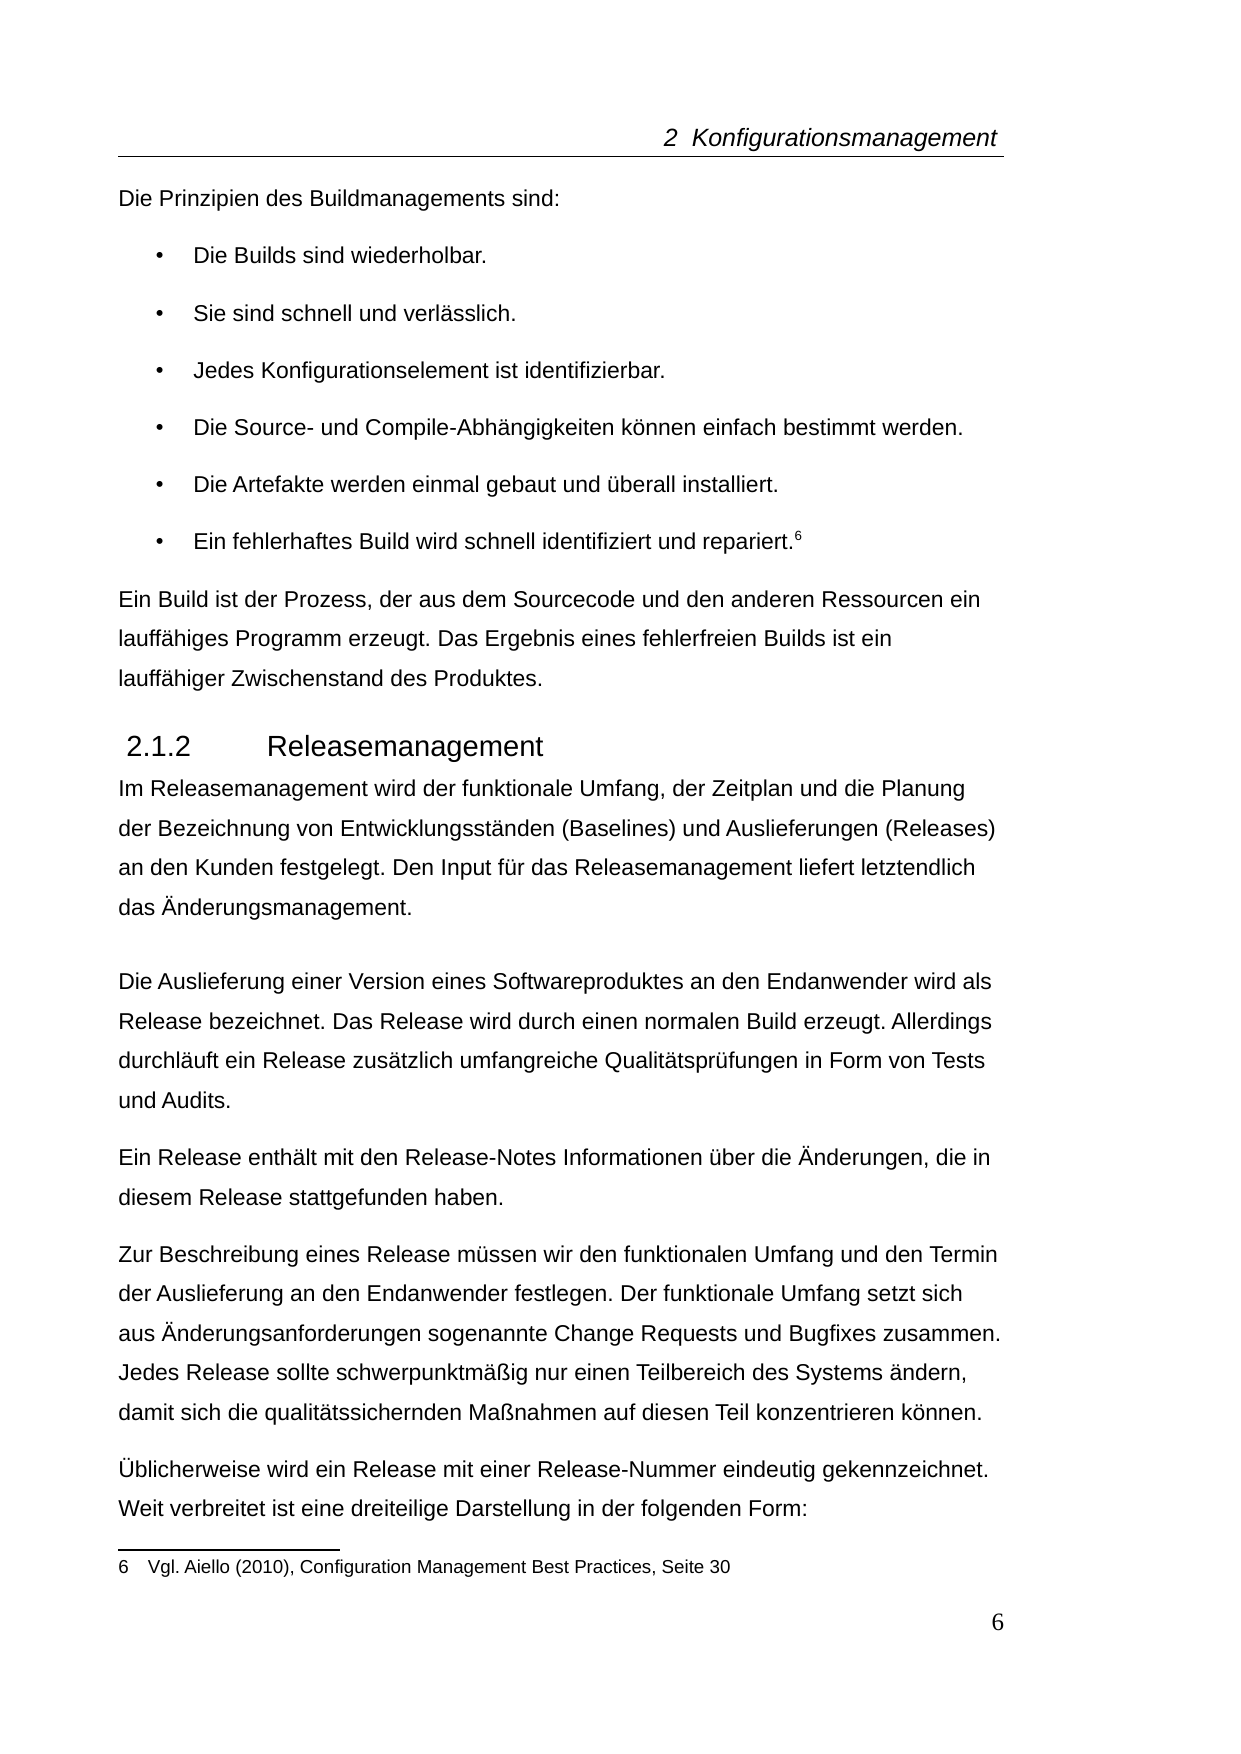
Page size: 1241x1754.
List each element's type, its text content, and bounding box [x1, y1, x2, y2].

text Die Auslieferung einer Version eines Softwareproduktes an den Endanwender wird als Release bezeichnet. Das Release wird durch einen normalen Build erzeugt. Allerdings durchläuft ein Release zusätzlich umfangreiche Qualitätsprüfungen in Form von Tests und Audits. [118, 968, 1004, 1113]
text Die Prinzipien des Buildmanagements sind: [118, 185, 1004, 212]
list Vgl. Aiello (2010), Configuration Management Best Practices, Seite 30 [118, 1556, 1004, 1578]
list Ein fehlerhaftes Build wird schnell identifiziert und repariert. [156, 528, 1004, 555]
text Zur Beschreibung eines Release müssen wir den funktionalen Umfang und den Termin der Auslieferung an den Endanwender festlegen. Der funktionale Umfang setzt sich aus Änderungsanforderungen sogenannte Change Requests und Bugfixes zusammen. Jedes Release sollte schwerpunktmäßig nur einen Teilbereich des Systems ändern, damit sich die qualitätssichernden Maßnahmen auf diesen Teil konzentrieren können. [118, 1241, 1004, 1425]
list Die Builds sind wiederholbar. [156, 242, 1004, 269]
subtitle Releasemanagement [118, 729, 1004, 762]
text Ein Build ist der Prozess, der aus dem Sourcecode und den anderen Ressourcen ein lauffähiges Programm erzeugt. Das Ergebnis eines fehlerfreien Builds ist ein lauffähiger Zwischenstand des Produktes. [118, 586, 1004, 691]
list Sie sind schnell und verlässlich. [156, 299, 1004, 326]
text Üblicherweise wird ein Release mit einer Release-Nummer eindeutig gekennzeichnet. Weit verbreitet ist eine dreiteilige Darstellung in der folgenden Form: [118, 1456, 1004, 1522]
list Jedes Konfigurationselement ist identifizierbar. [156, 357, 1004, 383]
list Die Source- und Compile-Abhängigkeiten können einfach bestimmt werden. [156, 414, 1004, 440]
text Im Releasemanagement wird der funktionale Umfang, der Zeitplan und die Planung der Bezeichnung von Entwicklungsständen (Baselines) und Auslieferungen (Releases) an den Kunden festgelegt. Den Input für das Releasemanagement liefert letztendlich das Änderungsmanagement. [118, 775, 1004, 920]
text Ein Release enthält mit den Release-Notes Informationen über die Änderungen, die in diesem Release stattgefunden haben. [118, 1144, 1004, 1210]
list Die Artefakte werden einmal gebaut und überall installiert. [156, 471, 1004, 497]
